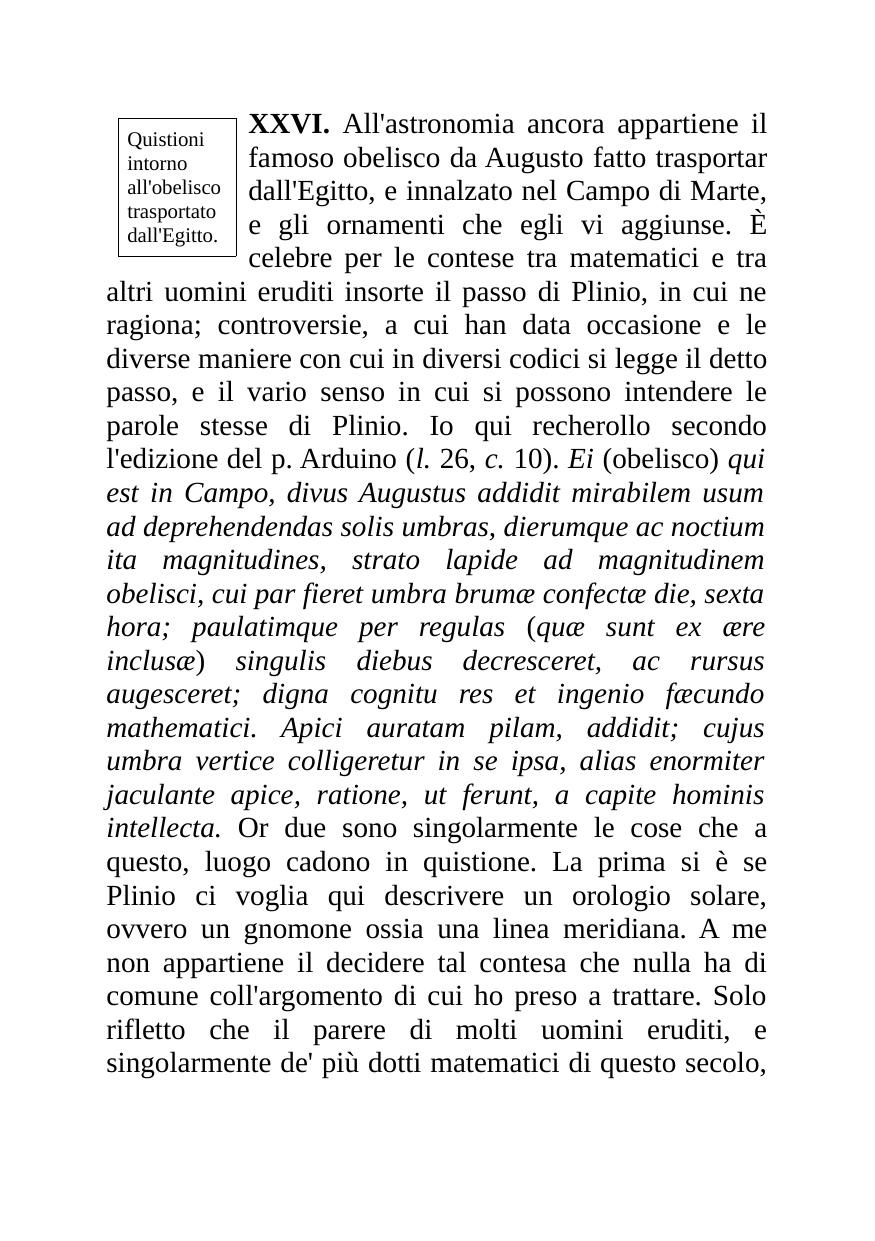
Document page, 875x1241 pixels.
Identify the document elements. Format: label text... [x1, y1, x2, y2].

text XXVI. All'astronomia ancora appartiene il famoso obelisco da Augusto fatto trasportar dall'Egitto, e innalzato nel Campo di Marte, e gli ornamenti che egli vi aggiunse. È celebre per le contese tra matematici e tra altri uomini eruditi insorte il passo di Plinio, in cui ne ragiona; controversie, a cui han data occasione e le diverse maniere con cui in diversi codici si legge il detto passo, e il vario senso in cui si possono intendere le parole stesse di Plinio. Io qui recherollo secondo l'edizione del p. Arduino (l. 26, c. 10). Ei (obelisco) qui est in Campo, divus Augustus addidit mirabilem usum ad deprehendendas solis umbras, dierumque ac noctium ita magnitudines, strato lapide ad magnitudinem obelisci, cui par fieret umbra brumæ confectæ die, sexta hora; paulatimque per regulas (quæ sunt ex ære inclusæ) singulis diebus decresceret, ac rursus augesceret; digna cognitu res et ingenio fæcundo mathematici. Apici auratam pilam, addidit; cujus umbra vertice colligeretur in se ipsa, alias enormiter jaculante apice, ratione, ut ferunt, a capite hominis intellecta. Or due sono singolarmente le cose che a questo, luogo cadono in quistione. La prima si è se Plinio ci voglia qui descrivere un orologio solare, ovvero un gnomone ossia una linea meridiana. A me non appartiene il decidere tal contesa che nulla ha di comune coll'argomento di cui ho preso a trattare. Solo rifletto che il parere di molti uomini eruditi, e singolarmente de' più dotti matematici di questo secolo, [106, 106, 768, 1079]
text Quistioni intorno all'obelisco trasportato dall'Egitto. [127, 127, 227, 247]
